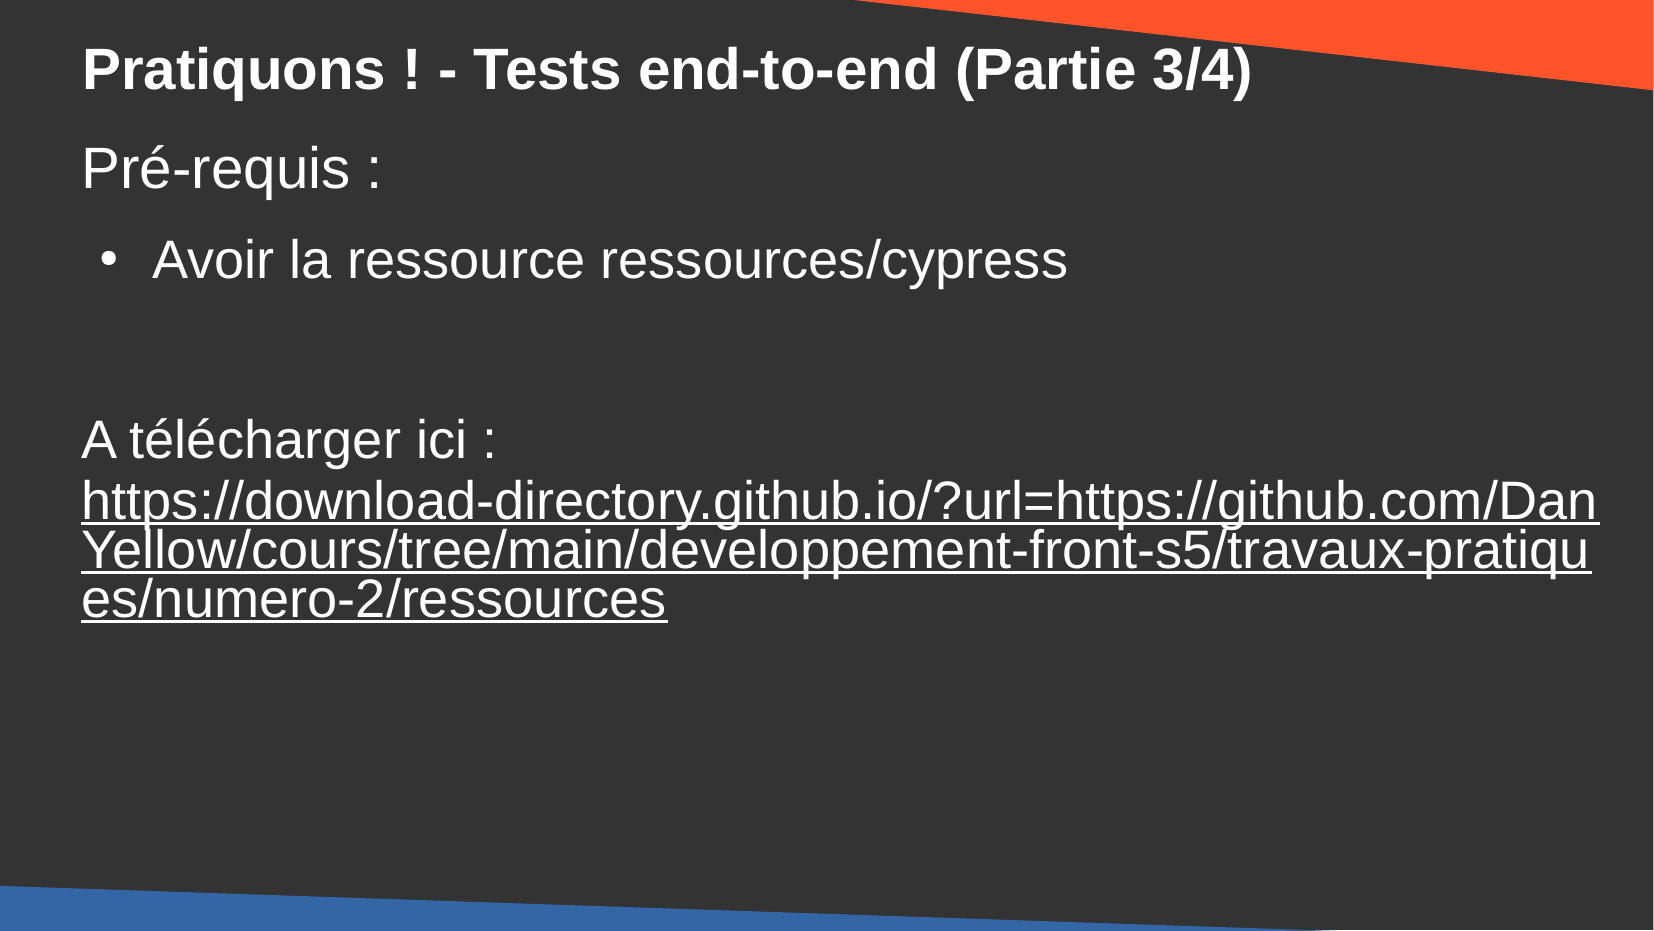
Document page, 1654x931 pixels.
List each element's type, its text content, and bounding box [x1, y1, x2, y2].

text_box [853, 0, 1653, 91]
title Pratiquons ! - Tests end-to-end (Partie 3/4) [82, 37, 1571, 114]
text_box [0, 885, 1337, 931]
list Pré-requis : Avoir la ressource ressources/cypress A télécharger ici : https://download-directory.github.io/?url=https://github.com/DanYellow/cours/tree/main/developpement-front-s5/travaux-pratiques/numero-2/ressources [81, 135, 1621, 662]
